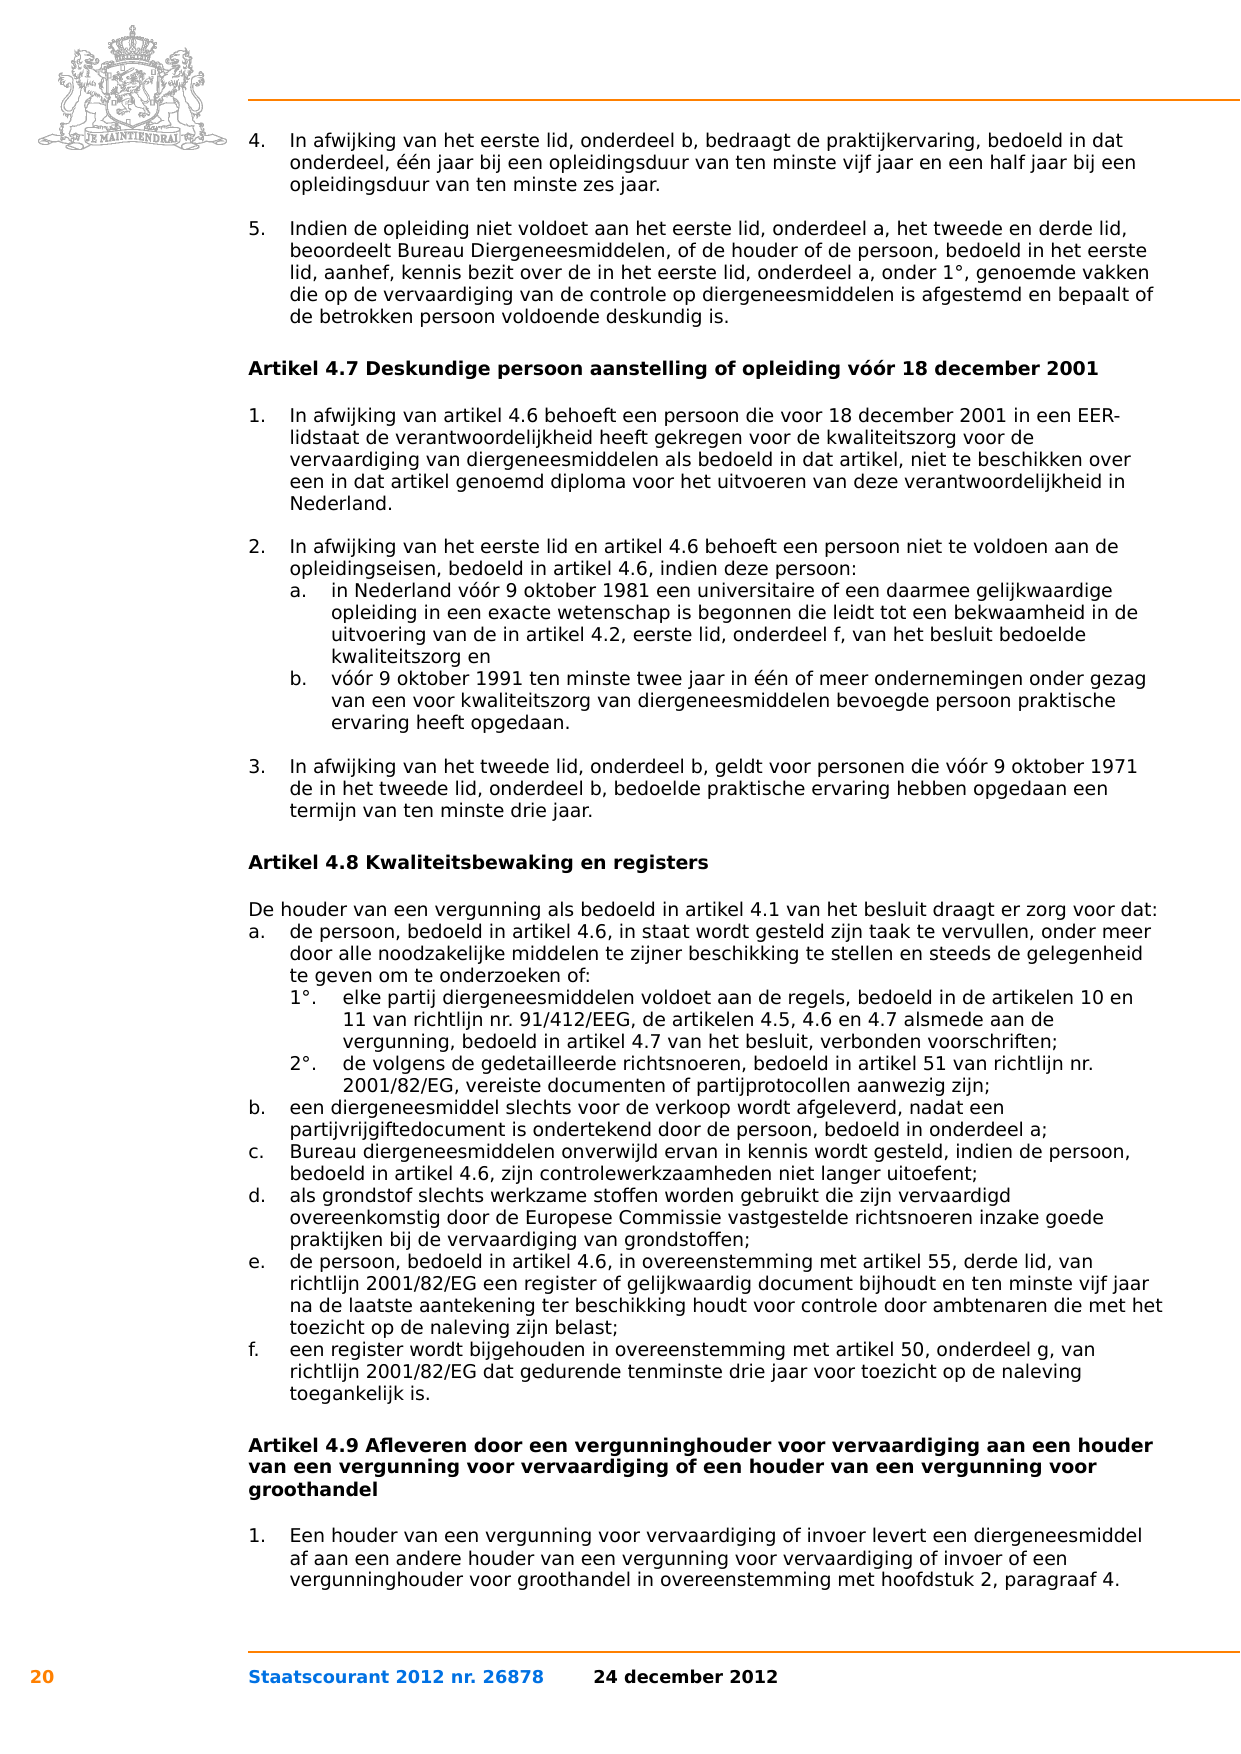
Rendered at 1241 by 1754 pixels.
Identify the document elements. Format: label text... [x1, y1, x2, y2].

text d. als grondstof slechts werkzame stoffen worden gebruikt die zijn vervaardigd overeenkomstig door de Europese Commissie vastgestelde richtsnoeren inzake goede praktijken bij de vervaardiging van grondstoffen; [248, 1185, 1163, 1251]
text b. een diergeneesmiddel slechts voor de verkoop wordt afgeleverd, nadat een partijvrijgiftedocument is ondertekend door de persoon, bedoeld in onderdeel a; [248, 1097, 1163, 1141]
text 1°. elke partij diergeneesmiddelen voldoet aan de regels, bedoeld in de artikelen 10 en 11 van richtlijn nr. 91/412/EEG, de artikelen 4.5, 4.6 en 4.7 alsmede aan de vergunning, bedoeld in artikel 4.7 van het besluit, verbonden voorschriften; [289, 987, 1163, 1053]
subtitle Artikel 4.8 Kwaliteitsbewaking en registers [248, 852, 1163, 874]
text a. in Nederland vóór 9 oktober 1981 een universitaire of een daarmee gelijkwaardige opleiding in een exacte wetenschap is begonnen die leidt tot een bekwaamheid in de uitvoering van de in artikel 4.2, eerste lid, onderdeel f, van het besluit bedoelde kwaliteitszorg en [289, 580, 1163, 668]
text e. de persoon, bedoeld in artikel 4.6, in overeenstemming met artikel 55, derde lid, van richtlijn 2001/82/EG een register of gelijkwaardig document bijhoudt en ten minste vijf jaar na de laatste aantekening ter beschikking houdt voor controle door ambtenaren die met het toezicht op de naleving zijn belast; [248, 1251, 1163, 1338]
text 3. In afwijking van het tweede lid, onderdeel b, geldt voor personen die vóór 9 oktober 1971 de in het tweede lid, onderdeel b, bedoelde praktische ervaring hebben opgedaan een termijn van ten minste drie jaar. [248, 756, 1163, 822]
text f. een register wordt bijgehouden in overeenstemming met artikel 50, onderdeel g, van richtlijn 2001/82/EG dat gedurende tenminste drie jaar voor toezicht op de naleving toegankelijk is. [248, 1338, 1163, 1404]
text 4. In afwijking van het eerste lid, onderdeel b, bedraagt de praktijkervaring, bedoeld in dat onderdeel, één jaar bij een opleidingsduur van ten minste vijf jaar en een half jaar bij een opleidingsduur van ten minste zes jaar. [248, 130, 1163, 196]
text 2°. de volgens de gedetailleerde richtsnoeren, bedoeld in artikel 51 van richtlijn nr. 2001/82/EG, vereiste documenten of partijprotocollen aanwezig zijn; [289, 1053, 1163, 1097]
text De houder van een vergunning als bedoeld in artikel 4.1 van het besluit draagt er zorg voor dat: [248, 899, 1163, 921]
text a. de persoon, bedoeld in artikel 4.6, in staat wordt gesteld zijn taak te vervullen, onder meer door alle noodzakelijke middelen te zijner beschikking te stellen en steeds de gelegenheid te geven om te onderzoeken of: [248, 921, 1163, 987]
text 1. In afwijking van artikel 4.6 behoeft een persoon die voor 18 december 2001 in een EER-lidstaat de verantwoordelijkheid heeft gekregen voor de kwaliteitszorg voor de vervaardiging van diergeneesmiddelen als bedoeld in dat artikel, niet te beschikken over een in dat artikel genoemd diploma voor het uitvoeren van deze verantwoordelijkheid in Nederland. [248, 404, 1163, 514]
text c. Bureau diergeneesmiddelen onverwijld ervan in kennis wordt gesteld, indien de persoon, bedoeld in artikel 4.6, zijn controlewerkzaamheden niet langer uitoefent; [248, 1141, 1163, 1185]
picture [38, 25, 227, 150]
text 5. Indien de opleiding niet voldoet aan het eerste lid, onderdeel a, het tweede en derde lid, beoordeelt Bureau Diergeneesmiddelen, of de houder of de persoon, bedoeld in het eerste lid, aanhef, kennis bezit over de in het eerste lid, onderdeel a, onder 1°, genoemde vakken die op de vervaardiging van de controle op diergeneesmiddelen is afgestemd en bepaalt of de betrokken persoon voldoende deskundig is. [248, 218, 1163, 328]
subtitle Artikel 4.9 Afleveren door een vergunninghouder voor vervaardiging aan een houder van een vergunning voor vervaardiging of een houder van een vergunning voor groothandel [248, 1434, 1163, 1500]
subtitle Artikel 4.7 Deskundige persoon aanstelling of opleiding vóór 18 december 2001 [248, 358, 1163, 379]
text 2. In afwijking van het eerste lid en artikel 4.6 behoeft een persoon niet te voldoen aan de opleidingseisen, bedoeld in artikel 4.6, indien deze persoon: [248, 536, 1163, 580]
text b. vóór 9 oktober 1991 ten minste twee jaar in één of meer ondernemingen onder gezag van een voor kwaliteitszorg van diergeneesmiddelen bevoegde persoon praktische ervaring heeft opgedaan. [289, 668, 1163, 734]
text 1. Een houder van een vergunning voor vervaardiging of invoer levert een diergeneesmiddel af aan een andere houder van een vergunning voor vervaardiging of invoer of een vergunninghouder voor groothandel in overeenstemming met hoofdstuk 2, paragraaf 4. [248, 1525, 1163, 1591]
